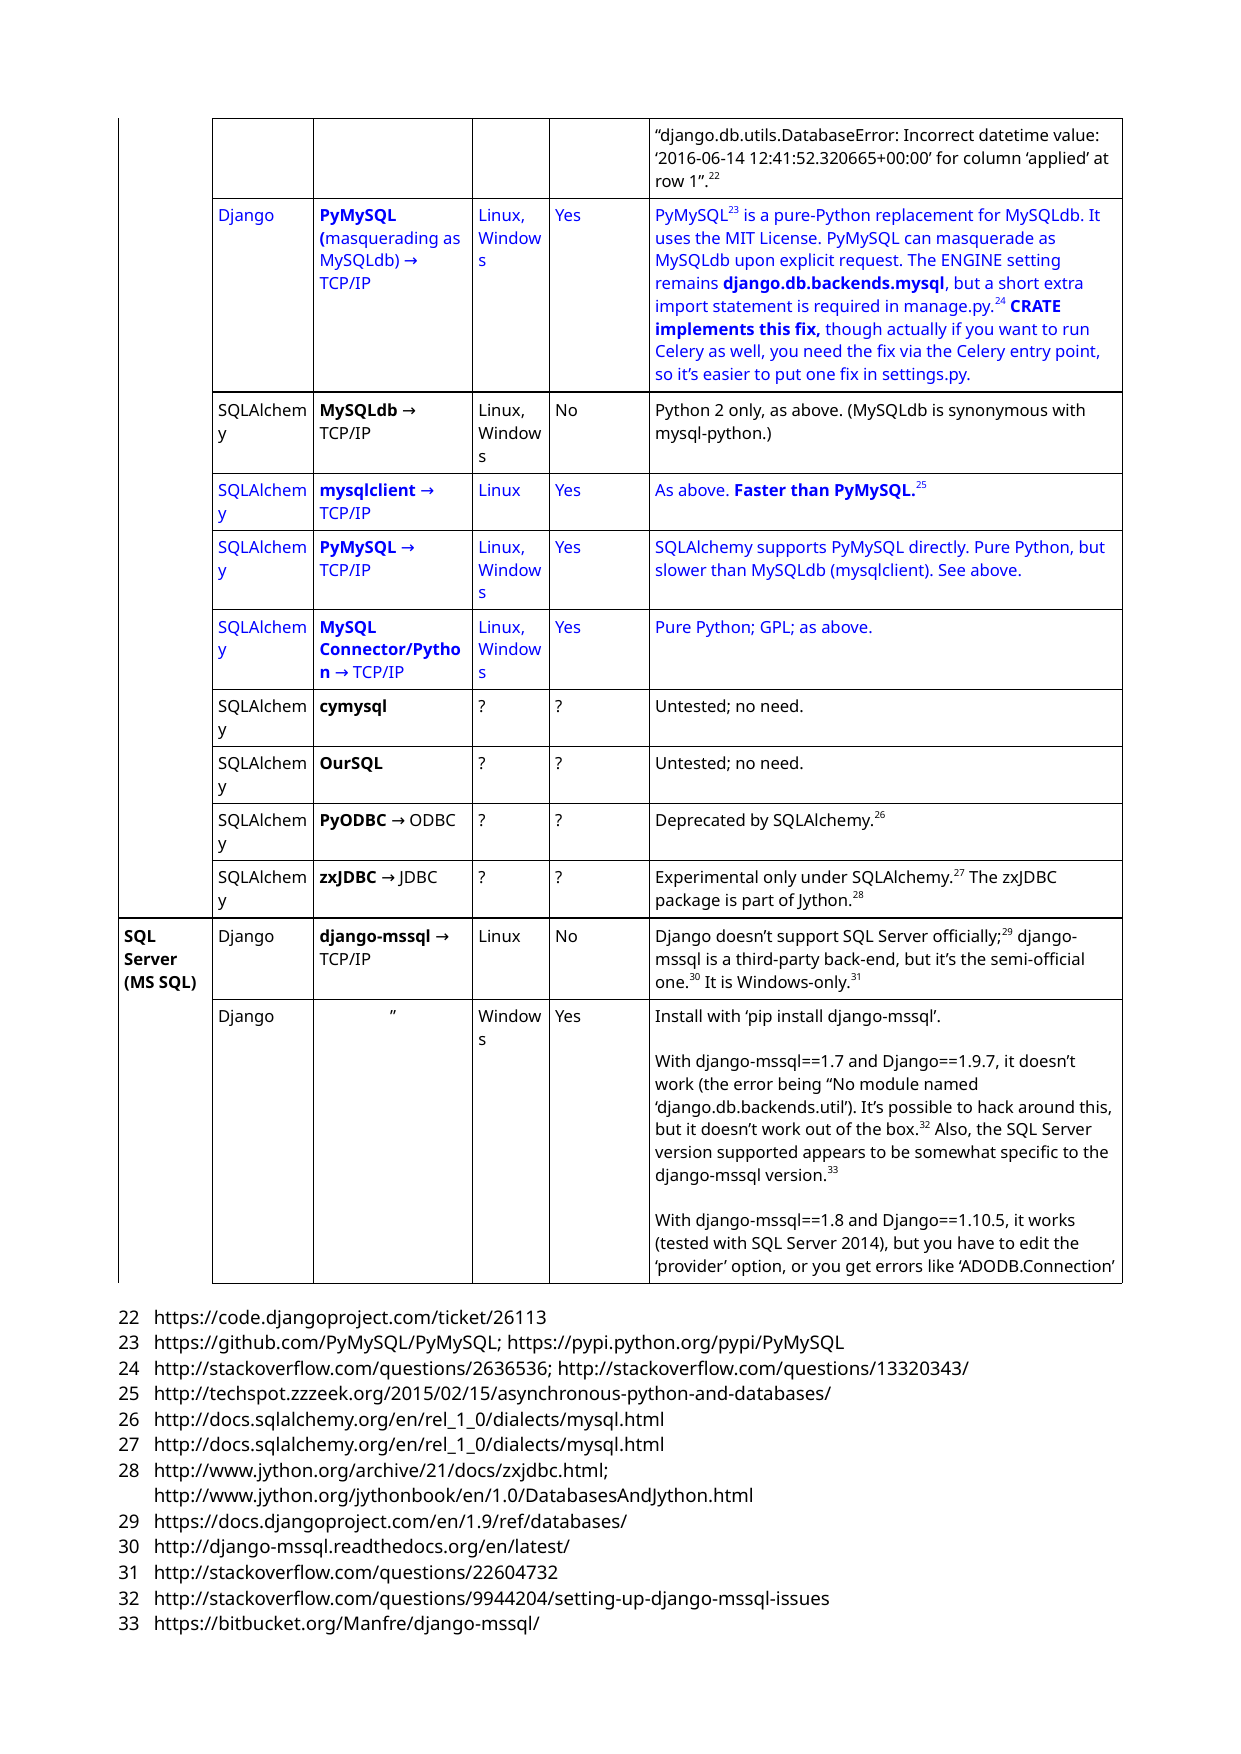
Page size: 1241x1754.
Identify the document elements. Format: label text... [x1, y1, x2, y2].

table_cell [119, 198, 212, 391]
table_cell SQL Server (MS SQL) [119, 919, 212, 999]
table_cell Django [213, 1000, 313, 1283]
table_cell PyMySQL → TCP/IP [314, 531, 472, 609]
table_cell Untested; no need. [650, 747, 1122, 803]
table_cell Yes [550, 610, 649, 689]
table_cell SQLAlchemy [213, 531, 313, 609]
table_cell SQLAlchemy [213, 861, 313, 917]
table_cell Yes [550, 1000, 649, 1283]
table_cell [119, 609, 212, 689]
table_cell [119, 803, 212, 860]
table_cell mysqlclient → TCP/IP [314, 474, 472, 530]
table_cell ? [473, 804, 549, 860]
table_cell Linux, Windows [473, 393, 549, 473]
table_cell SQLAlchemy [213, 747, 313, 803]
table_cell SQLAlchemy [213, 474, 313, 530]
table_cell [119, 999, 212, 1283]
table_cell [119, 860, 212, 917]
table_cell Deprecated by SQLAlchemy. [650, 804, 1122, 860]
table_cell [314, 119, 472, 198]
table_cell Linux, Windows [473, 610, 549, 689]
table_cell No [550, 919, 649, 999]
table_cell Experimental only under SQLAlchemy. The zxJDBC package is part of Jython. [650, 861, 1122, 917]
table_cell No [550, 393, 649, 473]
table_cell Linux, Windows [473, 199, 549, 391]
table_cell Yes [550, 474, 649, 530]
table_cell PyMySQL (masquerading as MySQLdb) → TCP/IP [314, 199, 472, 391]
table_cell ? [473, 690, 549, 746]
table_cell Linux [473, 919, 549, 999]
table_cell Yes [550, 199, 649, 391]
table_cell “django.db.utils.DatabaseError: Incorrect datetime value: ‘2016-06-14 12:41:52.320665+00:00’ for column ‘applied’ at row 1”. [650, 119, 1122, 198]
table_cell Python 2 only, as above. (MySQLdb is synonymous with mysql-python.) [650, 393, 1122, 473]
table_cell SQLAlchemy [213, 393, 313, 473]
table_cell [119, 118, 212, 198]
table_cell Yes [550, 531, 649, 609]
table_cell OurSQL [314, 747, 472, 803]
table_cell django-mssql → TCP/IP [314, 919, 472, 999]
table_cell MySQLdb → TCP/IP [314, 393, 472, 473]
table_cell MySQL Connector/Python → TCP/IP [314, 610, 472, 689]
table_cell Install with ‘pip install django-mssql’. With django-mssql==1.7 and Django==1.9.7, it doesn’t work (the error being “No module named ‘django.db.backends.util’). It’s possible to hack around this, but it doesn’t work out of the box. Also, the SQL Server version supported appears to be somewhat specific to the django-mssql version. With django-mssql==1.8 and Django==1.10.5, it works (tested with SQL Server 2014), but you have to edit the ‘provider’ option, or you get errors like ‘ADODB.Connection’ [650, 1000, 1122, 1283]
table_cell [119, 746, 212, 803]
table_cell PyODBC → ODBC [314, 804, 472, 860]
table_cell ? [473, 861, 549, 917]
table_cell Pure Python; GPL; as above. [650, 610, 1122, 689]
table_cell ? [473, 747, 549, 803]
table_cell ? [550, 861, 649, 917]
table_cell Windows [473, 1000, 549, 1283]
table_cell SQLAlchemy [213, 690, 313, 746]
table_cell ? [550, 690, 649, 746]
table_cell [550, 119, 649, 198]
table_cell SQLAlchemy [213, 610, 313, 689]
table_cell ” [314, 1000, 472, 1283]
table_cell ? [550, 747, 649, 803]
table_cell [119, 689, 212, 746]
table_cell [119, 391, 212, 473]
table_cell Linux, Windows [473, 531, 549, 609]
table_cell cymysql [314, 690, 472, 746]
table_cell PyMySQL is a pure-Python replacement for MySQLdb. It uses the MIT License. PyMySQL can masquerade as MySQLdb upon explicit request. The ENGINE setting remains django.db.backends.mysql, but a short extra import statement is required in manage.py. CRATE implements this fix, though actually if you want to run Celery as well, you need the fix via the Celery entry point, so it’s easier to put one fix in settings.py. [650, 199, 1122, 391]
table_cell SQLAlchemy [213, 804, 313, 860]
table_cell [119, 530, 212, 609]
table_cell [213, 119, 313, 198]
table_cell [119, 473, 212, 530]
table_cell zxJDBC → JDBC [314, 861, 472, 917]
table_cell Untested; no need. [650, 690, 1122, 746]
table_cell Django doesn’t support SQL Server officially; django-mssql is a third-party back-end, but it’s the semi-official one. It is Windows-only. [650, 919, 1122, 999]
table_cell Linux [473, 474, 549, 530]
table_cell Django [213, 919, 313, 999]
table_cell Django [213, 199, 313, 391]
table_cell SQLAlchemy supports PyMySQL directly. Pure Python, but slower than MySQLdb (mysqlclient). See above. [650, 531, 1122, 609]
table_cell ? [550, 804, 649, 860]
table_cell [473, 119, 549, 198]
table_cell As above. Faster than PyMySQL. [650, 474, 1122, 530]
